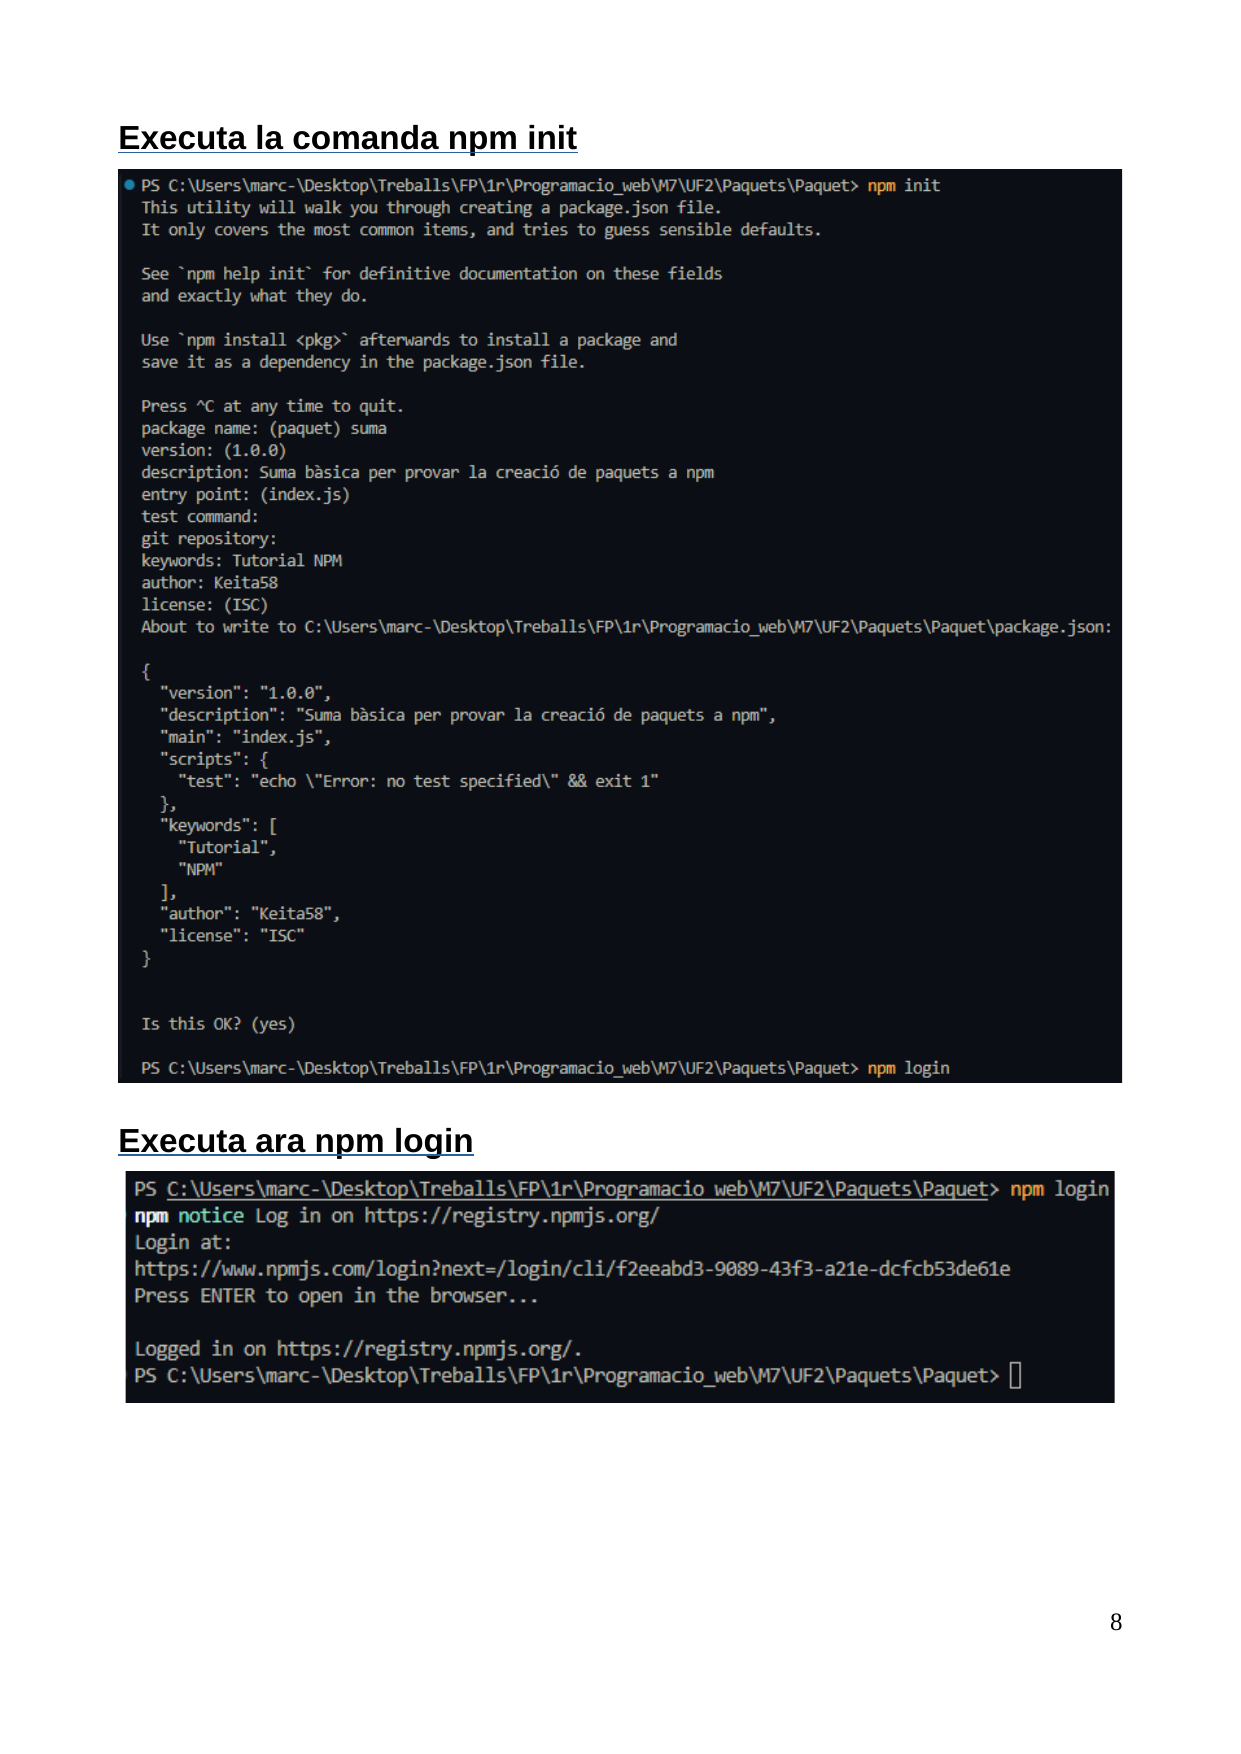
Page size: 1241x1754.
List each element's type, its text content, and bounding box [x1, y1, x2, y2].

subtitle Executa ara npm login [118, 1083, 1122, 1159]
picture [118, 169, 1123, 1083]
subtitle Executa la comanda npm init [118, 118, 1122, 157]
picture [125, 1171, 1115, 1403]
